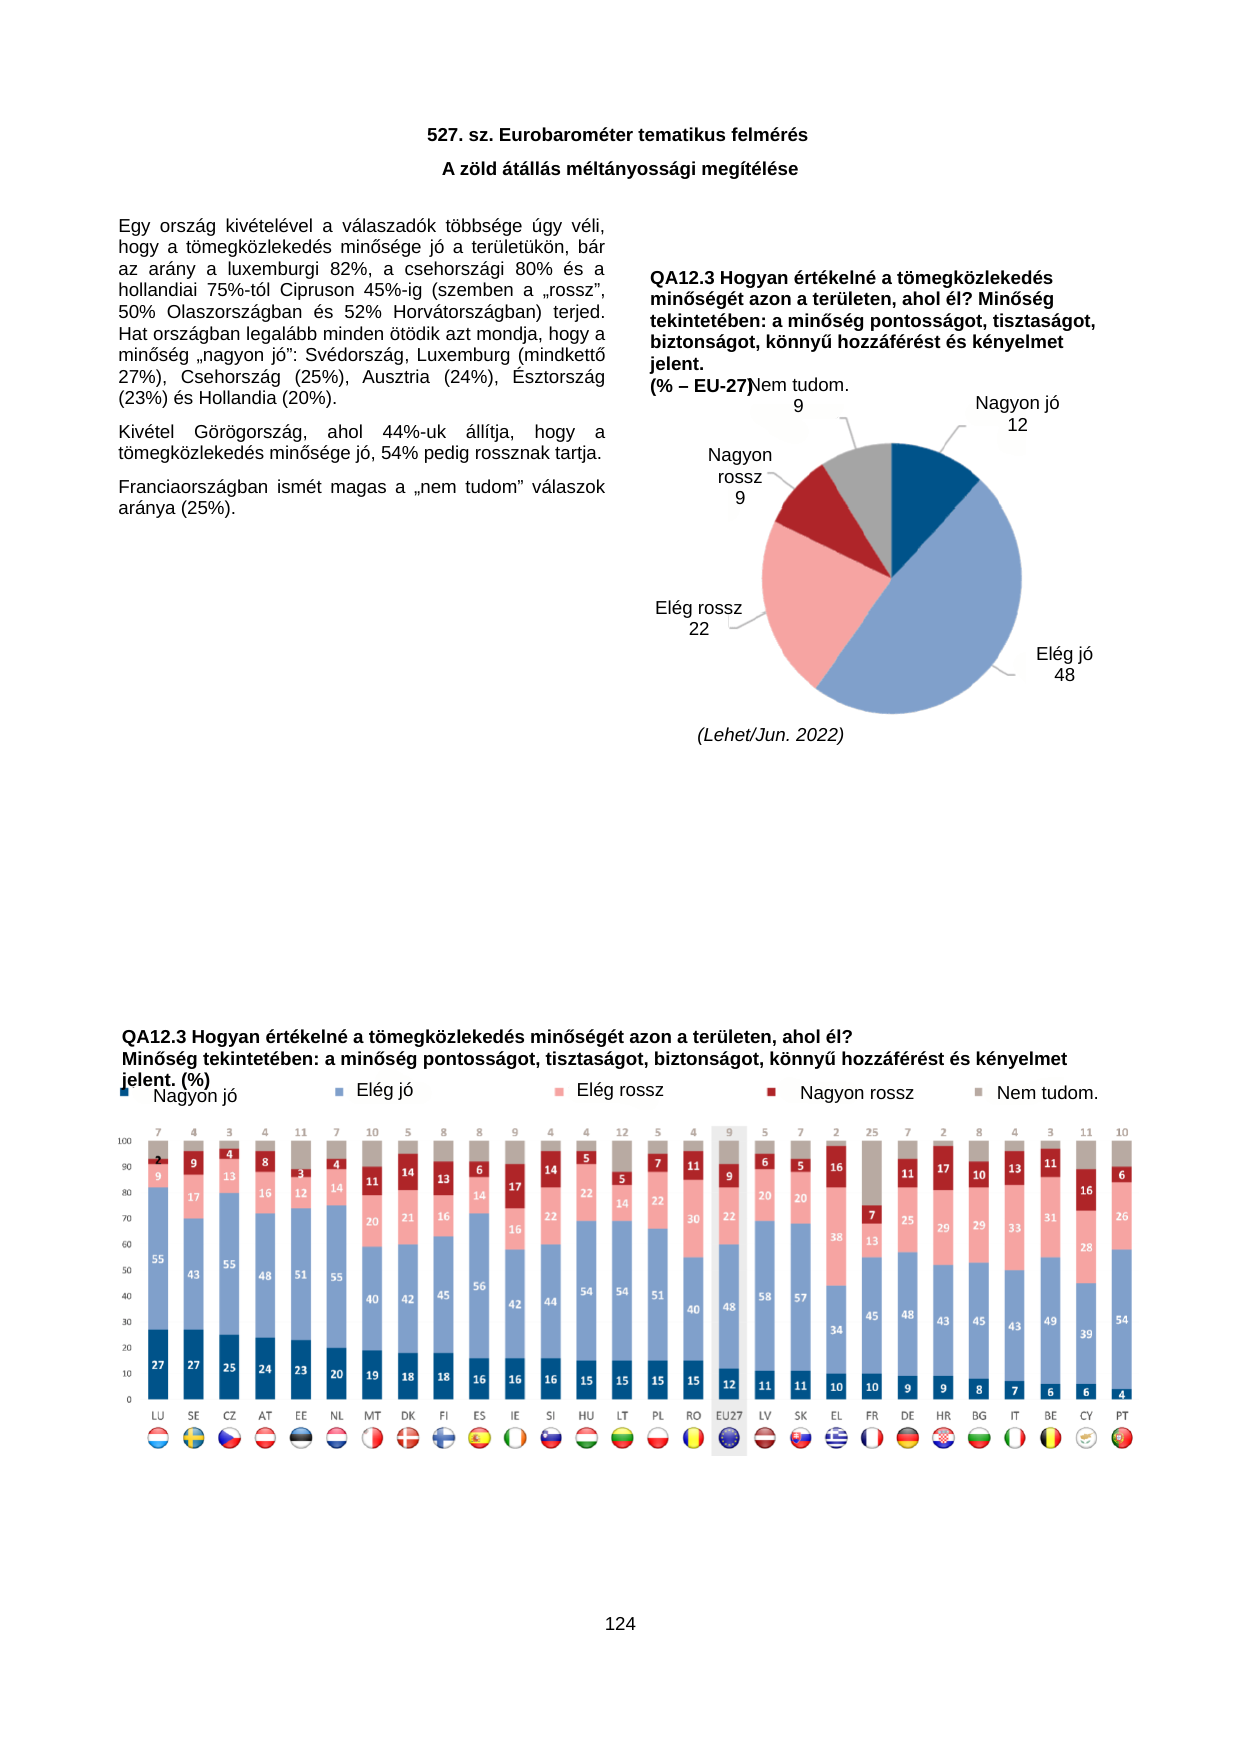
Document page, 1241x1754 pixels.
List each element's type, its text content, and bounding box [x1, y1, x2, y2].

text Egy ország kivételével a válaszadók többsége úgy véli, hogy a tömegközlekedés minősége jó a területükön, bár az arány a luxemburgi 82%, a csehországi 80% és a hollandiai 75%-tól Cipruson 45%-ig (szemben a „rossz”, 50% Olaszországban és 52% Horvátországban) terjed. Hat országban legalább minden ötödik azt mondja, hogy a minőség „nagyon jó”: Svédország, Luxemburg (mindkettő 27%), Csehország (25%), Ausztria (24%), Észtország (23%) és Hollandia (20%). [118, 214, 605, 408]
text Franciaországban ismét magas a „nem tudom” válaszok aránya (25%). [118, 475, 605, 518]
picture [728, 404, 1026, 719]
picture [103, 1070, 1064, 1110]
text Kivétel Görögország, ahol 44%-uk állítja, hogy a tömegközlekedés minősége jó, 54% pedig rossznak tartja. [118, 420, 605, 463]
picture [111, 1118, 1139, 1456]
